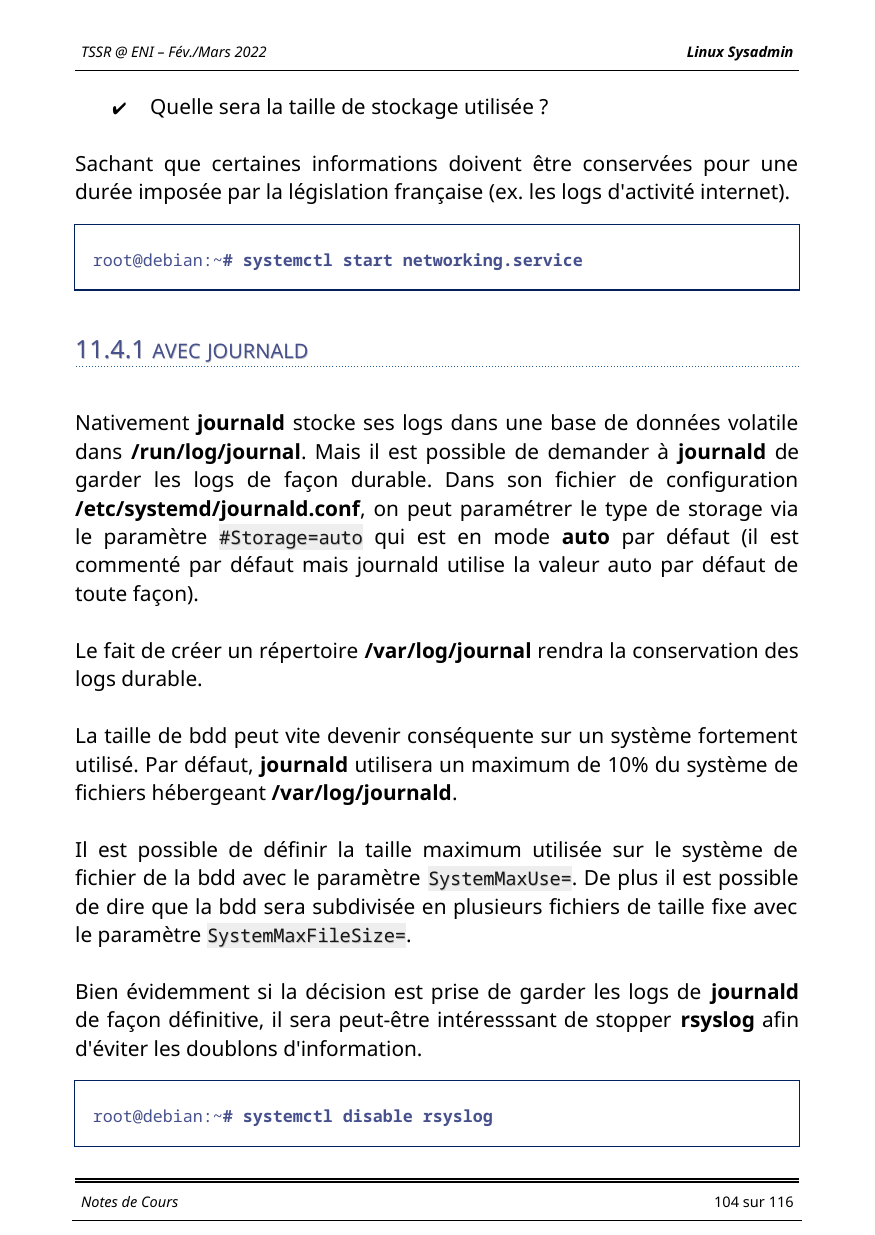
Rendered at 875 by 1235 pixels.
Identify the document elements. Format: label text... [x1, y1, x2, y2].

text Il est possible de définir la taille maximum utilisée sur le système de fichier de la bdd avec le paramètre SystemMaxUse=. De plus il est possible de dire que la bdd sera subdivisée en plusieurs fichiers de taille fixe avec le paramètre SystemMaxFileSize=. [75, 835, 799, 949]
text 11.4.1 avec journald [75, 332, 799, 367]
text Nativement journald stocke ses logs dans une base de données volatile dans /run/log/journal. Mais il est possible de demander à journald de garder les logs de façon durable. Dans son fichier de configuration /etc/systemd/journald.conf, on peut paramétrer le type de storage via le paramètre #Storage=auto qui est en mode auto par défaut (il est commenté par défaut mais journald utilise la valeur auto par défaut de toute façon). [75, 408, 799, 607]
text root@debian:~# systemctl disable rsyslog [75, 1081, 799, 1146]
text Bien évidemment si la décision est prise de garder les logs de journald de façon définitive, il sera peut-être intéresssant de stopper rsyslog afin d'éviter les doublons d'information. [75, 977, 799, 1062]
text La taille de bdd peut vite devenir conséquente sur un système fortement utilisé. Par défaut, journald utilisera un maximum de 10% du système de fichiers hébergeant /var/log/journald. [75, 721, 799, 807]
list Quelle sera la taille de stockage utilisée ? [112, 92, 799, 121]
text root@debian:~# systemctl start networking.service [75, 225, 799, 289]
text Le fait de créer un répertoire /var/log/journal rendra la conservation des logs durable. [75, 636, 799, 693]
text Sachant que certaines informations doivent être conservées pour une durée imposée par la législation française (ex. les logs d'activité internet). [75, 149, 799, 206]
